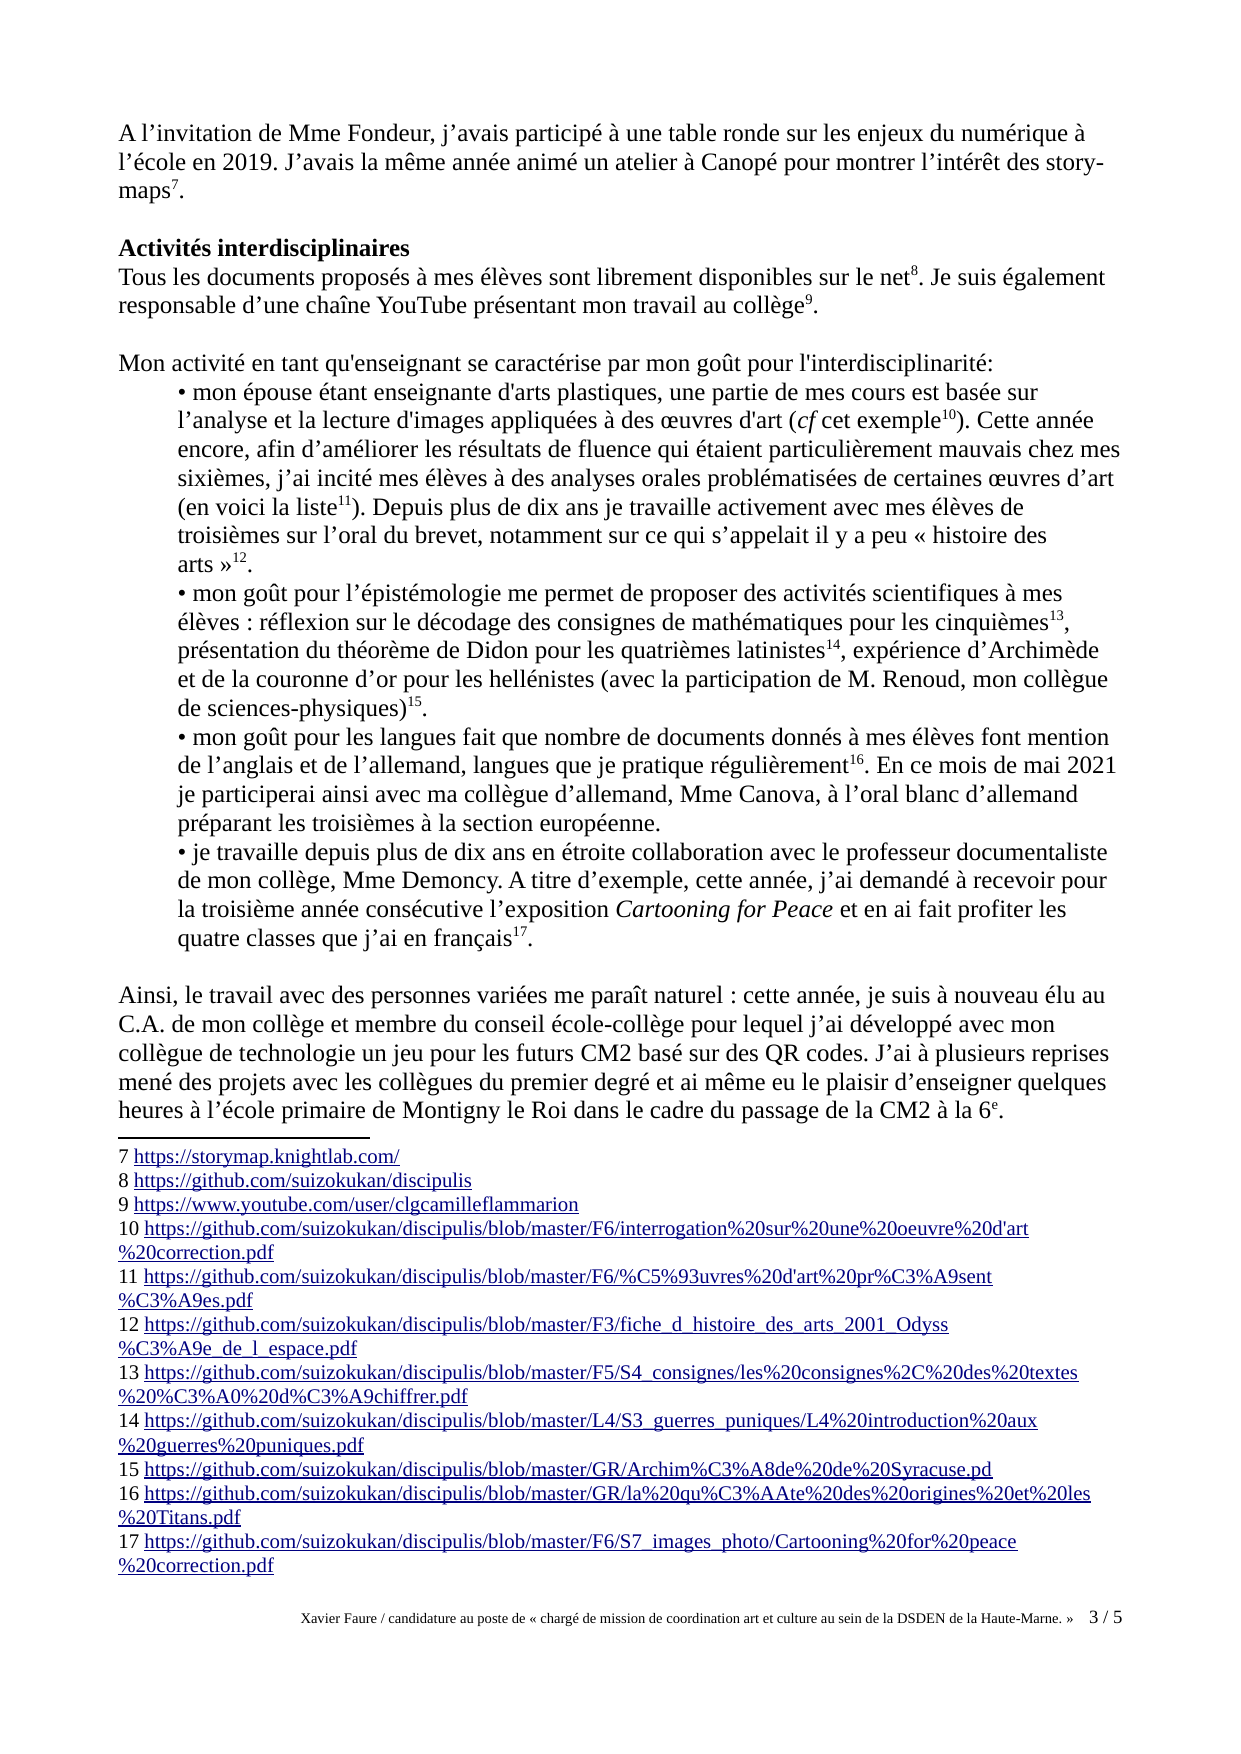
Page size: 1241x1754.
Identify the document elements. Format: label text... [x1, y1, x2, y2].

text Activités interdisciplinaires [118, 233, 1122, 262]
text • mon épouse étant enseignante d'arts plastiques, une partie de mes cours est basée sur l’analyse et la lecture d'images appliquées à des œuvres d'art (cf cet exemple). Cette année encore, afin d’améliorer les résultats de fluence qui étaient particulièrement mauvais chez mes sixièmes, j’ai incité mes élèves à des analyses orales problématisées de certaines œuvres d’art (en voici la liste). Depuis plus de dix ans je travaille activement avec mes élèves de troisièmes sur l’oral du brevet, notamment sur ce qui s’appelait il y a peu « histoire des arts ». [177, 377, 1122, 578]
text Mon activité en tant qu'enseignant se caractérise par mon goût pour l'interdisciplinarité: [118, 348, 1122, 377]
text https://www.youtube.com/user/clgcamilleflammarion [118, 1192, 1122, 1216]
text Tous les documents proposés à mes élèves sont librement disponibles sur le net. Je suis également responsable d’une chaîne YouTube présentant mon travail au collège. [118, 262, 1122, 319]
text https://github.com/suizokukan/discipulis/blob/master/F6/S7_images_photo/Cartooning%20for%20peace%20correction.pdf [118, 1529, 1122, 1577]
text https://storymap.knightlab.com/ [118, 1144, 1122, 1168]
text https://github.com/suizokukan/discipulis/blob/master/GR/Archim%C3%A8de%20de%20Syracuse.pd [118, 1457, 1122, 1481]
text https://github.com/suizokukan/discipulis [118, 1168, 1122, 1192]
text https://github.com/suizokukan/discipulis/blob/master/F6/interrogation%20sur%20une%20oeuvre%20d'art%20correction.pdf [118, 1216, 1122, 1264]
text https://github.com/suizokukan/discipulis/blob/master/F3/fiche_d_histoire_des_arts_2001_Odyss%C3%A9e_de_l_espace.pdf [118, 1312, 1122, 1360]
text https://github.com/suizokukan/discipulis/blob/master/L4/S3_guerres_puniques/L4%20introduction%20aux%20guerres%20puniques.pdf [118, 1408, 1122, 1457]
text Ainsi, le travail avec des personnes variées me paraît naturel : cette année, je suis à nouveau élu au C.A. de mon collège et membre du conseil école-collège pour lequel j’ai développé avec mon collègue de technologie un jeu pour les futurs CM2 basé sur des QR codes. J’ai à plusieurs reprises mené des projets avec les collègues du premier degré et ai même eu le plaisir d’enseigner quelques heures à l’école primaire de Montigny le Roi dans le cadre du passage de la CM2 à la 6e. [118, 981, 1122, 1124]
text https://github.com/suizokukan/discipulis/blob/master/GR/la%20qu%C3%AAte%20des%20origines%20et%20les%20Titans.pdf [118, 1481, 1122, 1529]
text • mon goût pour l’épistémologie me permet de proposer des activités scientifiques à mes élèves : réflexion sur le décodage des consignes de mathématiques pour les cinquièmes, présentation du théorème de Didon pour les quatrièmes latinistes, expérience d’Archimède et de la couronne d’or pour les hellénistes (avec la participation de M. Renoud, mon collègue de sciences-physiques). [177, 578, 1122, 722]
text https://github.com/suizokukan/discipulis/blob/master/F5/S4_consignes/les%20consignes%2C%20des%20textes%20%C3%A0%20d%C3%A9chiffrer.pdf [118, 1360, 1122, 1408]
text • je travaille depuis plus de dix ans en étroite collaboration avec le professeur documentaliste de mon collège, Mme Demoncy. A titre d’exemple, cette année, j’ai demandé à recevoir pour la troisième année consécutive l’exposition Cartooning for Peace et en ai fait profiter les quatre classes que j’ai en français. [177, 837, 1122, 952]
text A l’invitation de Mme Fondeur, j’avais participé à une table ronde sur les enjeux du numérique à l’école en 2019. J’avais la même année animé un atelier à Canopé pour montrer l’intérêt des story-maps. [118, 118, 1122, 204]
text https://github.com/suizokukan/discipulis/blob/master/F6/%C5%93uvres%20d'art%20pr%C3%A9sent%C3%A9es.pdf [118, 1264, 1122, 1312]
text • mon goût pour les langues fait que nombre de documents donnés à mes élèves font mention de l’anglais et de l’allemand, langues que je pratique régulièrement. En ce mois de mai 2021 je participerai ainsi avec ma collègue d’allemand, Mme Canova, à l’oral blanc d’allemand préparant les troisièmes à la section européenne. [177, 722, 1122, 837]
